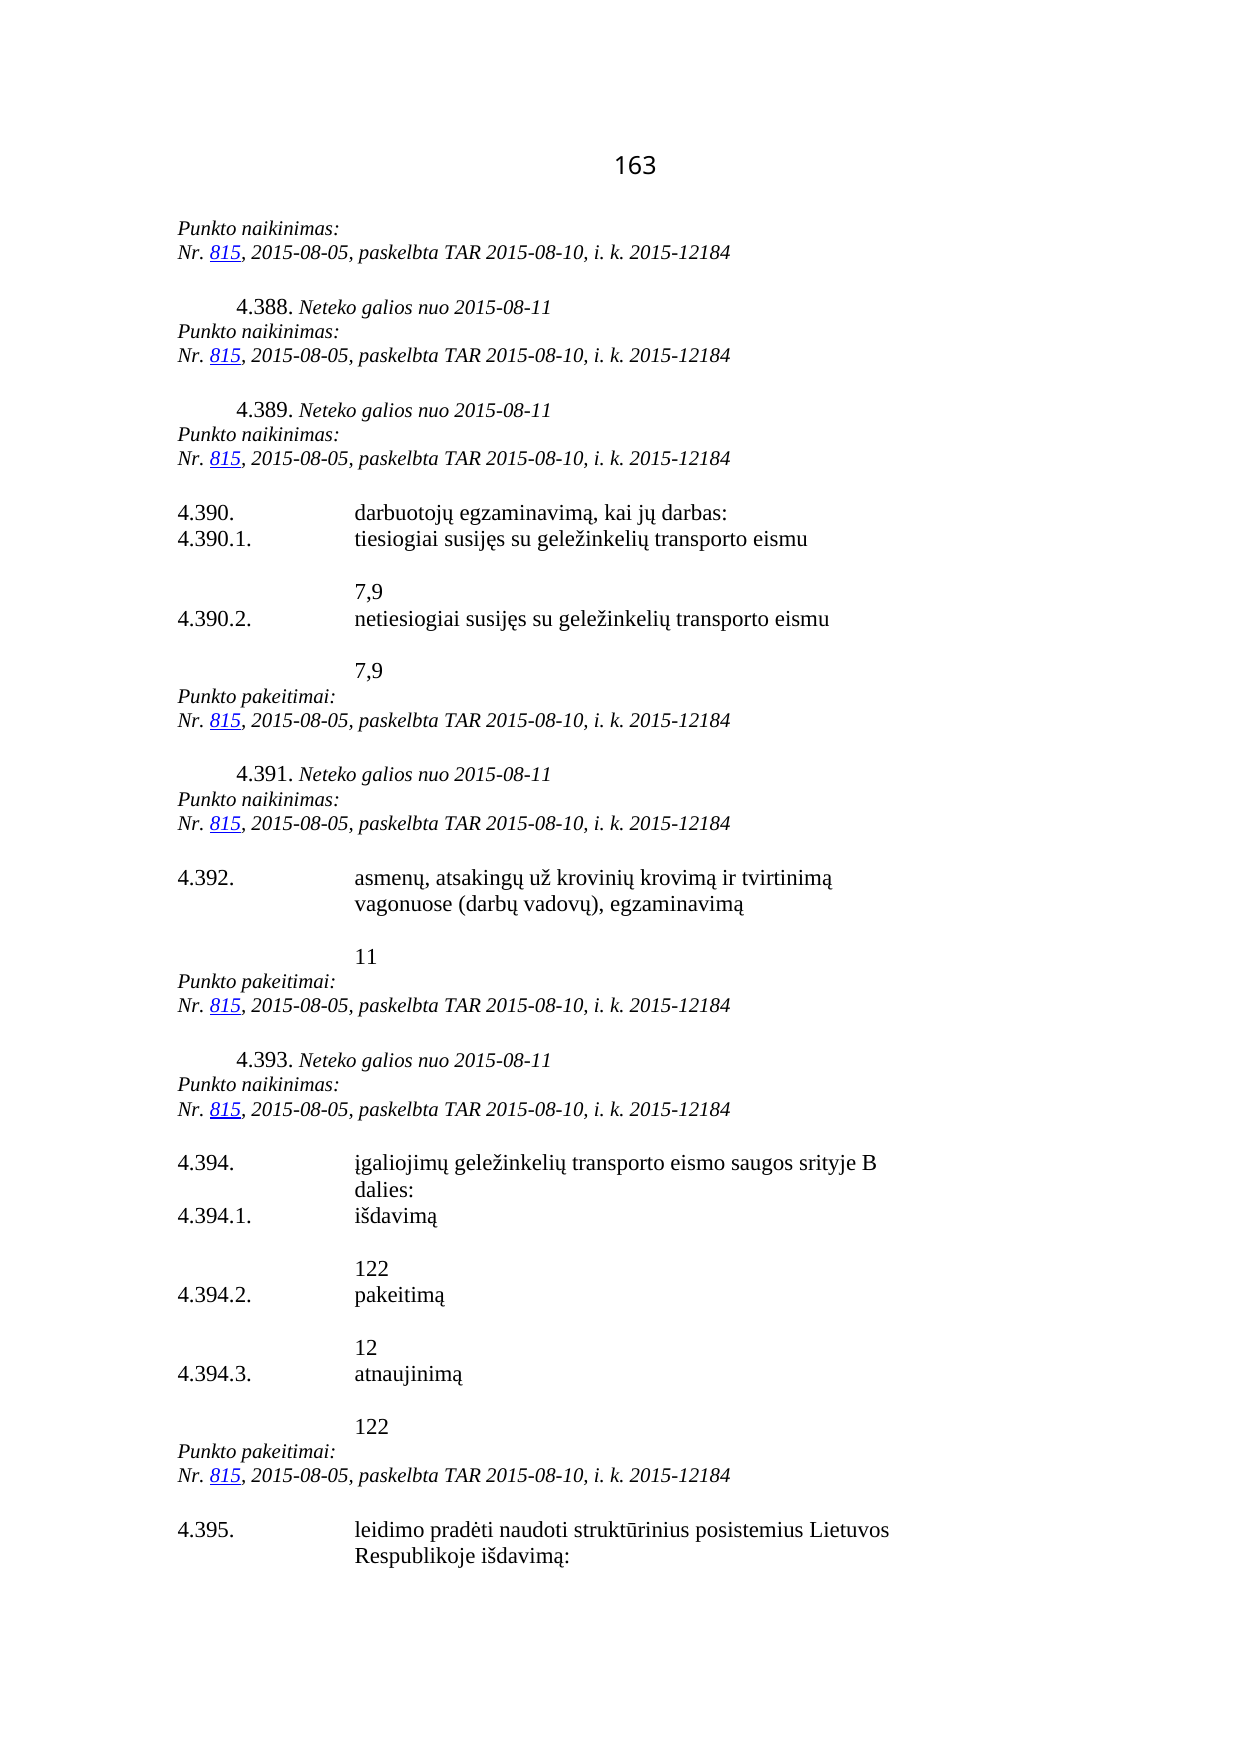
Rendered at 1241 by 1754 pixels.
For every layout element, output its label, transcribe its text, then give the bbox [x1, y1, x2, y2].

text Respublikoje išdavimą: [354, 1542, 945, 1569]
text Punkto naikinimas: [177, 319, 1093, 343]
text dalies: [354, 1176, 945, 1202]
text 4.395. leidimo pradėti naudoti struktūrinius posistemius Lietuvos [177, 1516, 945, 1542]
text 4.388. Neteko galios nuo 2015-08-11 [177, 293, 1093, 319]
text 4.394. įgaliojimų geležinkelių transporto eismo saugos srityje B [177, 1149, 945, 1176]
text Nr. 815, 2015-08-05, paskelbta TAR 2015-08-10, i. k. 2015-12184 [177, 708, 1093, 732]
text Punkto naikinimas: [177, 787, 1093, 811]
text Nr. 815, 2015-08-05, paskelbta TAR 2015-08-10, i. k. 2015-12184 [177, 993, 1093, 1017]
text Punkto pakeitimai: [177, 1439, 1093, 1463]
text Punkto pakeitimai: [177, 969, 1093, 993]
text 4.394.2. pakeitimą 12 [177, 1281, 945, 1360]
text 4.390.2. netiesiogiai susijęs su geležinkelių transporto eismu 7,9 [177, 604, 945, 684]
text Nr. 815, 2015-08-05, paskelbta TAR 2015-08-10, i. k. 2015-12184 [177, 811, 1093, 835]
text 4.394.3. atnaujinimą 122 [177, 1360, 945, 1439]
text 4.393. Neteko galios nuo 2015-08-11 [177, 1046, 1093, 1072]
text 4.394.1. išdavimą 122 [177, 1202, 945, 1281]
text 4.391. Neteko galios nuo 2015-08-11 [177, 761, 1093, 787]
text Nr. 815, 2015-08-05, paskelbta TAR 2015-08-10, i. k. 2015-12184 [177, 446, 1093, 470]
text Punkto naikinimas: [177, 216, 1093, 240]
text Nr. 815, 2015-08-05, paskelbta TAR 2015-08-10, i. k. 2015-12184 [177, 343, 1093, 367]
text 4.392. asmenų, atsakingų už krovinių krovimą ir tvirtinimą [177, 864, 945, 890]
text Nr. 815, 2015-08-05, paskelbta TAR 2015-08-10, i. k. 2015-12184 [177, 1096, 1093, 1121]
text Punkto pakeitimai: [177, 684, 1093, 708]
text 4.390. darbuotojų egzaminavimą, kai jų darbas: [177, 499, 945, 526]
text Punkto naikinimas: [177, 1072, 1093, 1096]
text Nr. 815, 2015-08-05, paskelbta TAR 2015-08-10, i. k. 2015-12184 [177, 1463, 1093, 1487]
text vagonuose (darbų vadovų), egzaminavimą 11 [354, 890, 945, 969]
text 4.390.1. tiesiogiai susijęs su geležinkelių transporto eismu 7,9 [177, 526, 945, 604]
text Nr. 815, 2015-08-05, paskelbta TAR 2015-08-10, i. k. 2015-12184 [177, 240, 1093, 264]
text Punkto naikinimas: [177, 422, 1093, 446]
text 4.389. Neteko galios nuo 2015-08-11 [177, 396, 1093, 422]
